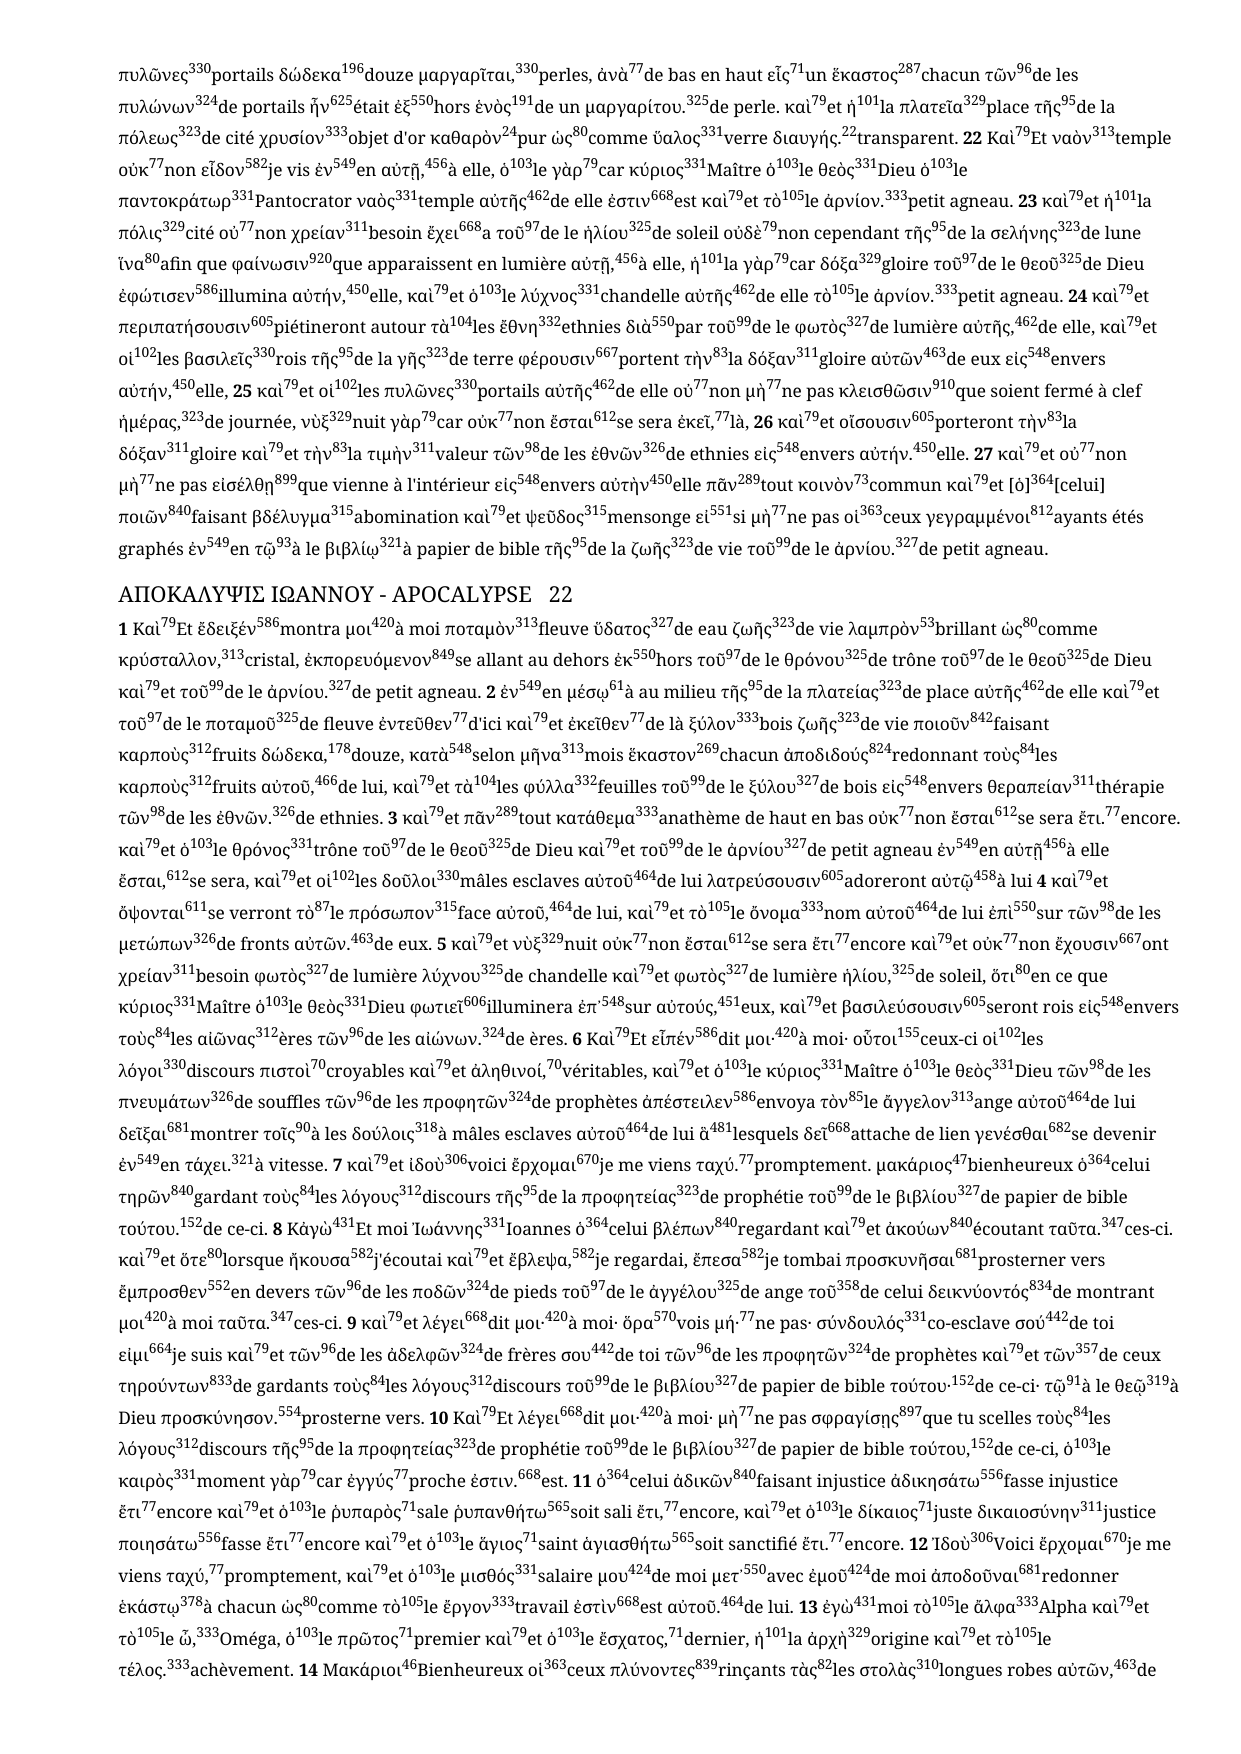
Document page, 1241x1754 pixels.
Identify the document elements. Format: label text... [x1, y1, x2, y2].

text 1 Καὶ79Et ἔδειξέν586montra μοι420à moi ποταμὸν313fleuve ὕδατος327de eau ζωῆς323de vie λαμπρὸν53brillant ὡς80comme κρύσταλλον,313cristal, ἐκπορευόμενον849se allant au dehors ἐκ550hors τοῦ97de le θρόνου325de trône τοῦ97de le θεοῦ325de Dieu καὶ79et τοῦ99de le ἀρνίου.327de petit agneau. 2 ἐν549en μέσῳ61à au milieu τῆς95de la πλατείας323de place αὐτῆς462de elle καὶ79et τοῦ97de le ποταμοῦ325de fleuve ἐντεῦθεν77d'ici καὶ79et ἐκεῖθεν77de là ξύλον333bois ζωῆς323de vie ποιοῦν842faisant καρποὺς312fruits δώδεκα,178douze, κατὰ548selon μῆνα313mois ἕκαστον269chacun ἀποδιδούς824redonnant τοὺς84les καρποὺς312fruits αὐτοῦ,466de lui, καὶ79et τὰ104les φύλλα332feuilles τοῦ99de le ξύλου327de bois εἰς548envers θεραπείαν311thérapie τῶν98de les ἐθνῶν.326de ethnies. 3 καὶ79et πᾶν289tout κατάθεμα333anathème de haut en bas οὐκ77non ἔσται612se sera ἔτι.77encore. καὶ79et ὁ103le θρόνος331trône τοῦ97de le θεοῦ325de Dieu καὶ79et τοῦ99de le ἀρνίου327de petit agneau ἐν549en αὐτῇ456à elle ἔσται,612se sera, καὶ79et οἱ102les δοῦλοι330mâles esclaves αὐτοῦ464de lui λατρεύσουσιν605adoreront αὐτῷ458à lui 4 καὶ79et ὄψονται611se verront τὸ87le πρόσωπον315face αὐτοῦ,464de lui, καὶ79et τὸ105le ὄνομα333nom αὐτοῦ464de lui ἐπὶ550sur τῶν98de les μετώπων326de fronts αὐτῶν.463de eux. 5 καὶ79et νὺξ329nuit οὐκ77non ἔσται612se sera ἔτι77encore καὶ79et οὐκ77non ἔχουσιν667ont χρείαν311besoin φωτὸς327de lumière λύχνου325de chandelle καὶ79et φωτὸς327de lumière ἡλίου,325de soleil, ὅτι80en ce que κύριος331Maître ὁ103le θεὸς331Dieu φωτιεῖ606illuminera ἐπ᾽548sur αὐτούς,451eux, καὶ79et βασιλεύσουσιν605seront rois εἰς548envers τοὺς84les αἰῶνας312ères τῶν96de les αἰώνων.324de ères. 6 Καὶ79Et εἶπέν586dit μοι·420à moi· οὗτοι155ceux-ci οἱ102les λόγοι330discours πιστοὶ70croyables καὶ79et ἀληθινοί,70véritables, καὶ79et ὁ103le κύριος331Maître ὁ103le θεὸς331Dieu τῶν98de les πνευμάτων326de souffles τῶν96de les προφητῶν324de prophètes ἀπέστειλεν586envoya τὸν85le ἄγγελον313ange αὐτοῦ464de lui δεῖξαι681montrer τοῖς90à les δούλοις318à mâles esclaves αὐτοῦ464de lui ἃ481lesquels δεῖ668attache de lien γενέσθαι682se devenir ἐν549en τάχει.321à vitesse. 7 καὶ79et ἰδοὺ306voici ἔρχομαι670je me viens ταχύ.77promptement. μακάριος47bienheureux ὁ364celui τηρῶν840gardant τοὺς84les λόγους312discours τῆς95de la προφητείας323de prophétie τοῦ99de le βιβλίου327de papier de bible τούτου.152de ce-ci. 8 Κἀγὼ431Et moi Ἰωάννης331Ioannes ὁ364celui βλέπων840regardant καὶ79et ἀκούων840écoutant ταῦτα.347ces-ci. καὶ79et ὅτε80lorsque ἤκουσα582j'écoutai καὶ79et ἔβλεψα,582je regardai, ἔπεσα582je tombai προσκυνῆσαι681prosterner vers ἔμπροσθεν552en devers τῶν96de les ποδῶν324de pieds τοῦ97de le ἀγγέλου325de ange τοῦ358de celui δεικνύοντός834de montrant μοι420à moi ταῦτα.347ces-ci. 9 καὶ79et λέγει668dit μοι·420à moi· ὅρα570vois μή·77ne pas· σύνδουλός331co-esclave σού442de toi εἰμι664je suis καὶ79et τῶν96de les ἀδελφῶν324de frères σου442de toi τῶν96de les προφητῶν324de prophètes καὶ79et τῶν357de ceux τηρούντων833de gardants τοὺς84les λόγους312discours τοῦ99de le βιβλίου327de papier de bible τούτου·152de ce-ci· τῷ91à le θεῷ319à Dieu προσκύνησον.554prosterne vers. 10 Καὶ79Et λέγει668dit μοι·420à moi· μὴ77ne pas σφραγίσῃς897que tu scelles τοὺς84les λόγους312discours τῆς95de la προφητείας323de prophétie τοῦ99de le βιβλίου327de papier de bible τούτου,152de ce-ci, ὁ103le καιρὸς331moment γὰρ79car ἐγγύς77proche ἐστιν.668est. 11 ὁ364celui ἀδικῶν840faisant injustice ἀδικησάτω556fasse injustice ἔτι77encore καὶ79et ὁ103le ῥυπαρὸς71sale ῥυπανθήτω565soit sali ἔτι,77encore, καὶ79et ὁ103le δίκαιος71juste δικαιοσύνην311justice ποιησάτω556fasse ἔτι77encore καὶ79et ὁ103le ἅγιος71saint ἁγιασθήτω565soit sanctifié ἔτι.77encore. 12 Ἰδοὺ306Voici ἔρχομαι670je me viens ταχύ,77promptement, καὶ79et ὁ103le μισθός331salaire μου424de moi μετ᾽550avec ἐμοῦ424de moi ἀποδοῦναι681redonner ἑκάστῳ378à chacun ὡς80comme τὸ105le ἔργον333travail ἐστὶν668est αὐτοῦ.464de lui. 13 ἐγὼ431moi τὸ105le ἄλφα333Alpha καὶ79et τὸ105le ὦ,333Oméga, ὁ103le πρῶτος71premier καὶ79et ὁ103le ἔσχατος,71dernier, ἡ101la ἀρχὴ329origine καὶ79et τὸ105le τέλος.333achèvement. 14 Μακάριοι46Bienheureux οἱ363ceux πλύνοντες839rinçants τὰς82les στολὰς310longues robes αὐτῶν,463de eux, ἵνα80afin que ἔσται612se sera ἡ101la ἐξουσία329autorité αὐτῶν463de eux ἐπὶ548sur τὸ87le ξύλον315bois τῆς95de la ζωῆς323de vie καὶ79et τοῖς90à les πυλῶσιν318à portails εἰσέλθωσιν898que viennent à l'intérieur εἰς548envers τὴν83la πόλιν.311cité. 15 ἔξω77au-dehors οἱ102les κύνες330chiens καὶ79et οἱ102les φάρμακοι330pharmacés καὶ79et οἱ102les πόρνοι330pornos καὶ79et οἱ102les φονεῖς330meurtriers καὶ79et οἱ102les εἰδωλολάτραι330idolâtres καὶ79et πᾶς390tout φιλῶν840affectionnant καὶ79et ποιῶν840faisant ψεῦδος.315mensonge. 16 Ἐγὼ431Moi Ἰησοῦς331Iésous ἔπεμψα582je mandai τὸν85le ἄγγελόν313ange μου424de moi μαρτυρῆσαι681témoigner ὑμῖν438à vous ταῦτα347ces-ci ἐπὶ549sur ταῖς88à les ἐκκλησίαις.316à églises. ἐγώ431moi εἰμι664je suis ἡ101la ῥίζα329racine καὶ79et τὸ105le γένος333genre Δαυίδ,325de Dauid, ὁ103le ἀστὴρ331étoile ὁ103le λαμπρὸς22brillant ὁ103le πρωϊνός.22matinal. 17 Καὶ79Et τὸ105le πνεῦμα333souffle καὶ79et ἡ101la νύμφη329épouse λέγουσιν·667disent· ἔρχου.574te viens. καὶ79et ὁ364celui ἀκούων840écoutant εἰπάτω·556dise· ἔρχου.574te viens. καὶ79et ὁ364celui διψῶν840ayant soif ἐρχέσθω,576se vienne, ὁ364celui θέλων840voulant λαβέτω556prenne ὕδωρ315eau ζωῆς323de vie δωρεάν.77gratuitement. 18 Μαρτυρῶ664Je témoigne ἐγὼ431moi παντὶ378à tout τῷ352à celui ἀκούοντι828à écoutant τοὺς84les λόγους312discours τῆς95de la προφητείας323de prophétie τοῦ99de le βιβλίου327de papier de bible τούτου·152de ce-ci· ἐάν80si le cas échéant τις390un quelconque ἐπιθῇ899que surpose ἐπ᾽548sur αὐτά,453eux, ἐπιθήσει606surposera ὁ103le θεὸς331Dieu ἐπ᾽548sur αὐτὸν452lui τὰς82les πληγὰς310coups τὰς343celles γεγραμμένας793ayantes étées graphées ἐν549en τῷ93à le βιβλίῳ321à papier de bible τούτῳ,146à ce-ci, 19 καὶ79et ἐάν80si le cas échéant τις390un quelconque ἀφέλῃ899que saisisse au loin ἀπὸ550au loin τῶν96de les λόγων324de discours τοῦ99de le βιβλίου327de papier de bible τῆς95de la προφητείας323de prophétie ταύτης,148de celle-ci, ἀφελεῖ606saisira au loin ὁ103le θεὸς331Dieu τὸ87le μέρος315part αὐτοῦ464de lui ἀπὸ550au loin τοῦ99de le ξύλου327de bois τῆς95de la ζωῆς323de vie καὶ79et ἐκ550hors τῆς95de la πόλεως323de cité τῆς95de la ἁγίας14de sainte τῶν359de ces γεγραμμένων808de ayants étés graphés ἐν549en τῷ93à le βιβλίῳ321à papier de bible τούτῳ.146à ce-ci. 20 Λέγει668Dit ὁ364celui μαρτυρῶν840témoignant ταῦτα·347ces-ci· ναί,304oui, ἔρχομαι670je me viens ταχύ.77promptement. Ἀμήν,304Amen, ἔρχου574te viens κύριε337Maître Ἰησοῦ.337Iésous. 21 Ἡ101La χάρις329grâce τοῦ97de le κυρίου325de Maître Ἰησοῦ325de Iésous μετὰ550avec πάντων.280de tous. [118, 613, 1181, 1682]
text ΑΠΟΚΑΛΥΨΙΣ ΙΩΑΝΝΟΥ - APOCALYPSE 22 [118, 579, 1181, 608]
text 1 Καὶ79Et εἶδον582je vis οὐρανὸν313ciel καινὸν4nouveau καὶ79et γῆν311terre καινήν.2nouvelle. ὁ103le γὰρ79car πρῶτος213premier οὐρανὸς331ciel καὶ79et ἡ101la πρώτη212première γῆ329terre ἀπῆλθαν585éloignèrent καὶ79et ἡ101la θάλασσα329mer οὐκ77non ἔστιν668est ἔτι.77encore. 2 καὶ79et τὴν83la πόλιν311cité τὴν83la ἁγίαν2sainte Ἰερουσαλὴμ311Ierousalem καινὴν2nouvelle εἶδον582je vis καταβαίνουσαν820descendante ἐκ550hors τοῦ97de le οὐρανοῦ325de ciel ἀπὸ550au loin τοῦ97de le θεοῦ325de Dieu ἡτοιμασμένην794ayante étée préparée ὡς80comme νύμφην311épouse κεκοσμημένην794ayante étée arrangée τῷ91à le ἀνδρὶ319à homme αὐτῆς.462de elle. 3 καὶ79et ἤκουσα582j'écoutai φωνῆς323de voix μεγάλης14de grande ἐκ550hors τοῦ97de le θρόνου325de trône λεγούσης·832de disante· ἰδοὺ306voici ἡ101la σκηνὴ329tente τοῦ97de le θεοῦ325de Dieu μετὰ550avec τῶν96de les ἀνθρώπων,324de êtres humains, καὶ79et σκηνώσει606dressera tente μετ᾽550avec αὐτῶν,463de eux, καὶ79et αὐτοὶ468eux λαοὶ330peuples αὐτοῦ464de lui ἔσονται,611se seront, καὶ79et αὐτὸς542lui-même ὁ103le θεὸς331Dieu μετ᾽550avec αὐτῶν463de eux ἔσται612se sera [αὐτῶν463[de eux θεός],331Dieu], 4 καὶ79et ἐξαλείψει606effacera πᾶν271tout δάκρυον315larme ἐκ550hors τῶν96de les ὀφθαλμῶν324de yeux αὐτῶν,463de eux, καὶ79et ὁ103le θάνατος331trépas οὐκ77non ἔσται612se sera ἔτι77encore οὔτε79ni πένθος333deuil οὔτε79ni κραυγὴ329cri οὔτε79ni πόνος331peine οὐκ77non ἔσται612se sera ἔτι,77encore, [ὅτι]80[en ce que] τὰ104les πρῶτα72premiers ἀπῆλθαν.585éloignèrent. 5 Καὶ79Et εἶπεν586dit ὁ364celui καθήμενος867se étant assis ἐπὶ549sur τῷ91à le θρόνῳ·319à trône· ἰδοὺ306voici καινὰ54nouveaux ποιῶ664je fais πάντα374tous καὶ79et λέγει668dit μοι·420à moi· γράψον,554graphe, ὅτι80en ce que οὗτοι155ceux-ci οἱ102les λόγοι330discours πιστοὶ46croyables καὶ79et ἀληθινοί46véritables εἰσιν.667sont. 6 καὶ79et εἶπέν586dit μοι·420à moi· γέγοναν.641ont devenus. ἐγώ431moi [εἰμι]664[je suis] τὸ105le ἄλφα333Alpha καὶ79et τὸ105le ὦ,333Oméga, ἡ101la ἀρχὴ329origine καὶ79et τὸ105le τέλος.333achèvement. ἐγὼ431moi τῷ352à celui διψῶντι828à ayant soif δώσω602je donnerai ἐκ550hors τῆς95de la πηγῆς323de source τοῦ99de le ὕδατος327de eau τῆς95de la ζωῆς323de vie δωρεάν.77gratuitement. 7 ὁ364celui νικῶν840vainquant κληρονομήσει606héritera ταῦτα347ces-ci καὶ79et ἔσομαι608je me serai αὐτῷ458à lui θεὸς331Dieu καὶ79et αὐτὸς469lui ἔσται612se sera μοι420à moi υἱός.331fils. 8 τοῖς90à les δὲ78cependant δειλοῖς58à timides καὶ79et ἀπίστοις58à incroyants καὶ79et ἐβδελυγμένοις800à ayants étés abominés καὶ79et φονεῦσιν318à meurtriers καὶ79et πόρνοις318à pornos καὶ79et φαρμάκοις318à pharmacés καὶ79et εἰδωλολάτραις318à idolâtres καὶ79et πᾶσιν274à tous τοῖς90à les ψευδέσιν58à menteurs τὸ105le μέρος333part αὐτῶν463de eux ἐν549en τῇ89à la λίμνῃ317à lac τῇ350à celle καιομένῃ878à étante allumée πυρὶ321à feu καὶ79et θείῳ,321à soufre, ὅ500lequel ἐστιν668est ὁ103le θάνατος331trépas ὁ103le δεύτερος.213deuxième. 9 Καὶ79Et ἦλθεν586vint εἷς71un ἐκ550hors τῶν96de les ἑπτὰ190de sept ἀγγέλων324de anges τῶν357de ceux ἐχόντων833de ayants τὰς82les ἑπτὰ176sept φιάλας310phiales τῶν355de celles γεμόντων831de étantes pleines τῶν94de les ἑπτὰ188de sept πληγῶν322de coups τῶν94de les ἐσχάτων208de dernières καὶ79et ἐλάλησεν586bavarda μετ᾽550avec ἐμοῦ424de moi λέγων·840disant· δεῦρο,77viens ici, δείξω602je montrerai σοι439à toi τὴν83la νύμφην311épouse τὴν83la γυναῖκα311femme τοῦ99de le ἀρνίου.327de petit agneau. 10 καὶ79et ἀπήνεγκέν586porta au loin με417moi ἐν549en πνεύματι321à souffle ἐπὶ548sur ὄρος315montagne μέγα6grand καὶ79et ὑψηλόν,6haut, καὶ79et ἔδειξέν586montra μοι420à moi τὴν83la πόλιν311cité τὴν83la ἁγίαν2sainte Ἰερουσαλὴμ311Ierousalem καταβαίνουσαν820descendante ἐκ550hors τοῦ97de le οὐρανοῦ325de ciel ἀπὸ550au loin τοῦ97de le θεοῦ325de Dieu 11 ἔχουσαν820ayante τὴν83la δόξαν311gloire τοῦ97de le θεοῦ,325de Dieu, ὁ103le φωστὴρ331luminaire αὐτῆς462de elle ὅμοιος47semblable λίθῳ319à pierre τιμιωτάτῳ10à très précieux ὡς80comme λίθῳ319à pierre ἰάσπιδι317à iaspe κρυσταλλίζοντι.828à cristallisant. 12 ἔχουσα838ayante τεῖχος315muraille μέγα6grand καὶ79et ὑψηλόν,6haut, ἔχουσα838ayante πυλῶνας312portails δώδεκα178douze καὶ79et ἐπὶ549sur τοῖς90à les πυλῶσιν318à portails ἀγγέλους312anges δώδεκα178douze καὶ79et ὀνόματα314noms ἐπιγεγραμμένα,797ayants étés épigraphés, ἅ499lesquels ἐστιν668est [τὰ86[les ὀνόματα]332noms] τῶν94de les δώδεκα188de douze φυλῶν322de tribus υἱῶν324de fils Ἰσραήλ·325de Israël· 13 ἀπὸ550au loin ἀνατολῆς323de levant πυλῶνες330portails τρεῖς196trois καὶ79et ἀπὸ550au loin βορρᾶ325de nord πυλῶνες330portails τρεῖς196trois καὶ79et ἀπὸ550au loin νότου325de sud πυλῶνες330portails τρεῖς196trois καὶ79et ἀπὸ550au loin δυσμῶν322de couchants πυλῶνες330portails τρεῖς.196trois. 14 καὶ79et τὸ105le τεῖχος333muraille τῆς95de la πόλεως323de cité ἔχων840ayant θεμελίους312fondements δώδεκα178douze καὶ79et ἐπ᾽550sur αὐτῶν463de eux δώδεκα180douze ὀνόματα314noms τῶν96de les δώδεκα190de douze ἀποστόλων324de envoyés τοῦ99de le ἀρνίου.327de petit agneau. 15 Καὶ79Et ὁ364celui λαλῶν840bavardant μετ᾽550avec ἐμοῦ424de moi εἶχεν625avait μέτρον315mesure κάλαμον313calame χρυσοῦν,4d'or, ἵνα80afin que μετρήσῃ899que mesure τὴν83la πόλιν311cité καὶ79et τοὺς84les πυλῶνας312portails αὐτῆς462de elle καὶ79et τὸ87le τεῖχος315muraille αὐτῆς.462de elle. 16 καὶ79et ἡ101la πόλις329cité τετράγωνος45quadrangulaire κεῖται674se couche καὶ79et τὸ105le μῆκος333longueur αὐτῆς462de elle ὅσον303autant lequel [καὶ]79[et] τὸ105le πλάτος.333largeur. καὶ79et ἐμέτρησεν586mesura τὴν83la πόλιν311cité τῷ91à le καλάμῳ319à calame ἐπὶ550sur σταδίων326de stades δώδεκα192de douze χιλιάδων,322de milliers, τὸ105le μῆκος333longueur καὶ79et τὸ105le πλάτος333largeur καὶ79et τὸ105le ὕψος333hauteur αὐτῆς462de elle ἴσα48égaux ἐστίν.668est. 17 καὶ79et ἐμέτρησεν586mesura τὸ87le τεῖχος315muraille αὐτῆς462de elle ἑκατὸν190de cent τεσσεράκοντα190de quarante τεσσάρων190de quatre πηχῶν324de coudées μέτρον315mesure ἀνθρώπου,325de être humain, ὅ500lequel ἐστιν668est ἀγγέλου.325de ange. 18 καὶ79et ἡ101la ἐνδώμησις329structure interne τοῦ99de le τείχους327de muraille αὐτῆς462de elle ἴασπις329iaspe καὶ79et ἡ101la πόλις329cité χρυσίον333objet d'or καθαρὸν24pur ὅμοιον49semblable ὑάλῳ319à verre καθαρῷ.10à pur. 19 οἱ102les θεμέλιοι330fondements τοῦ99de le τείχους327de muraille τῆς95de la πόλεως323de cité παντὶ275à tout λίθῳ319à pierre τιμίῳ10à de valeur κεκοσμημένοι·812ayants étés arrangés· ὁ103le θεμέλιος331fondement ὁ103le πρῶτος71premier ἴασπις,329iaspe, ὁ103le δεύτερος71deuxième σάπφειρος,329saphir, ὁ103le τρίτος71troisième χαλκηδών,331calcédoine, ὁ103le τέταρτος71quatrième σμάραγδος,331émeraude, 20 ὁ103le πέμπτος71cinquième σαρδόνυξ,331sardonyx, ὁ103le ἕκτος71sixième σάρδιον,333sardoine, ὁ103le ἕβδομος71septième χρυσόλιθος,331chrysolithe, ὁ103le ὄγδοος71huitième βήρυλλος,331béryl, ὁ103le ἔνατος71neuvième τοπάζιον,333topaze, ὁ103le δέκατος71dixième χρυσόπρασος,331chrysoprase, ὁ103le ἑνδέκατος71onzième ὑάκινθος,331hyacinthe, ὁ103le δωδέκατος71douzième ἀμέθυστος,331améthyste, 21 καὶ79et οἱ102les δώδεκα196douze πυλῶνες330portails δώδεκα196douze μαργαρῖται,330perles, ἀνὰ77de bas en haut εἷς71un ἕκαστος287chacun τῶν96de les πυλώνων324de portails ἦν625était ἐξ550hors ἑνὸς191de un μαργαρίτου.325de perle. καὶ79et ἡ101la πλατεῖα329place τῆς95de la πόλεως323de cité χρυσίον333objet d'or καθαρὸν24pur ὡς80comme ὕαλος331verre διαυγής.22transparent. 22 Καὶ79Et ναὸν313temple οὐκ77non εἶδον582je vis ἐν549en αὐτῇ,456à elle, ὁ103le γὰρ79car κύριος331Maître ὁ103le θεὸς331Dieu ὁ103le παντοκράτωρ331Pantocrator ναὸς331temple αὐτῆς462de elle ἐστιν668est καὶ79et τὸ105le ἀρνίον.333petit agneau. 23 καὶ79et ἡ101la πόλις329cité οὐ77non χρείαν311besoin ἔχει668a τοῦ97de le ἡλίου325de soleil οὐδὲ79non cependant τῆς95de la σελήνης323de lune ἵνα80afin que φαίνωσιν920que apparaissent en lumière αὐτῇ,456à elle, ἡ101la γὰρ79car δόξα329gloire τοῦ97de le θεοῦ325de Dieu ἐφώτισεν586illumina αὐτήν,450elle, καὶ79et ὁ103le λύχνος331chandelle αὐτῆς462de elle τὸ105le ἀρνίον.333petit agneau. 24 καὶ79et περιπατήσουσιν605piétineront autour τὰ104les ἔθνη332ethnies διὰ550par τοῦ99de le φωτὸς327de lumière αὐτῆς,462de elle, καὶ79et οἱ102les βασιλεῖς330rois τῆς95de la γῆς323de terre φέρουσιν667portent τὴν83la δόξαν311gloire αὐτῶν463de eux εἰς548envers αὐτήν,450elle, 25 καὶ79et οἱ102les πυλῶνες330portails αὐτῆς462de elle οὐ77non μὴ77ne pas κλεισθῶσιν910que soient fermé à clef ἡμέρας,323de journée, νὺξ329nuit γὰρ79car οὐκ77non ἔσται612se sera ἐκεῖ,77là, 26 καὶ79et οἴσουσιν605porteront τὴν83la δόξαν311gloire καὶ79et τὴν83la τιμὴν311valeur τῶν98de les ἐθνῶν326de ethnies εἰς548envers αὐτήν.450elle. 27 καὶ79et οὐ77non μὴ77ne pas εἰσέλθῃ899que vienne à l'intérieur εἰς548envers αὐτὴν450elle πᾶν289tout κοινὸν73commun καὶ79et [ὁ]364[celui] ποιῶν840faisant βδέλυγμα315abomination καὶ79et ψεῦδος315mensonge εἰ551si μὴ77ne pas οἱ363ceux γεγραμμένοι812ayants étés graphés ἐν549en τῷ93à le βιβλίῳ321à papier de bible τῆς95de la ζωῆς323de vie τοῦ99de le ἀρνίου.327de petit agneau. [118, 59, 1181, 560]
